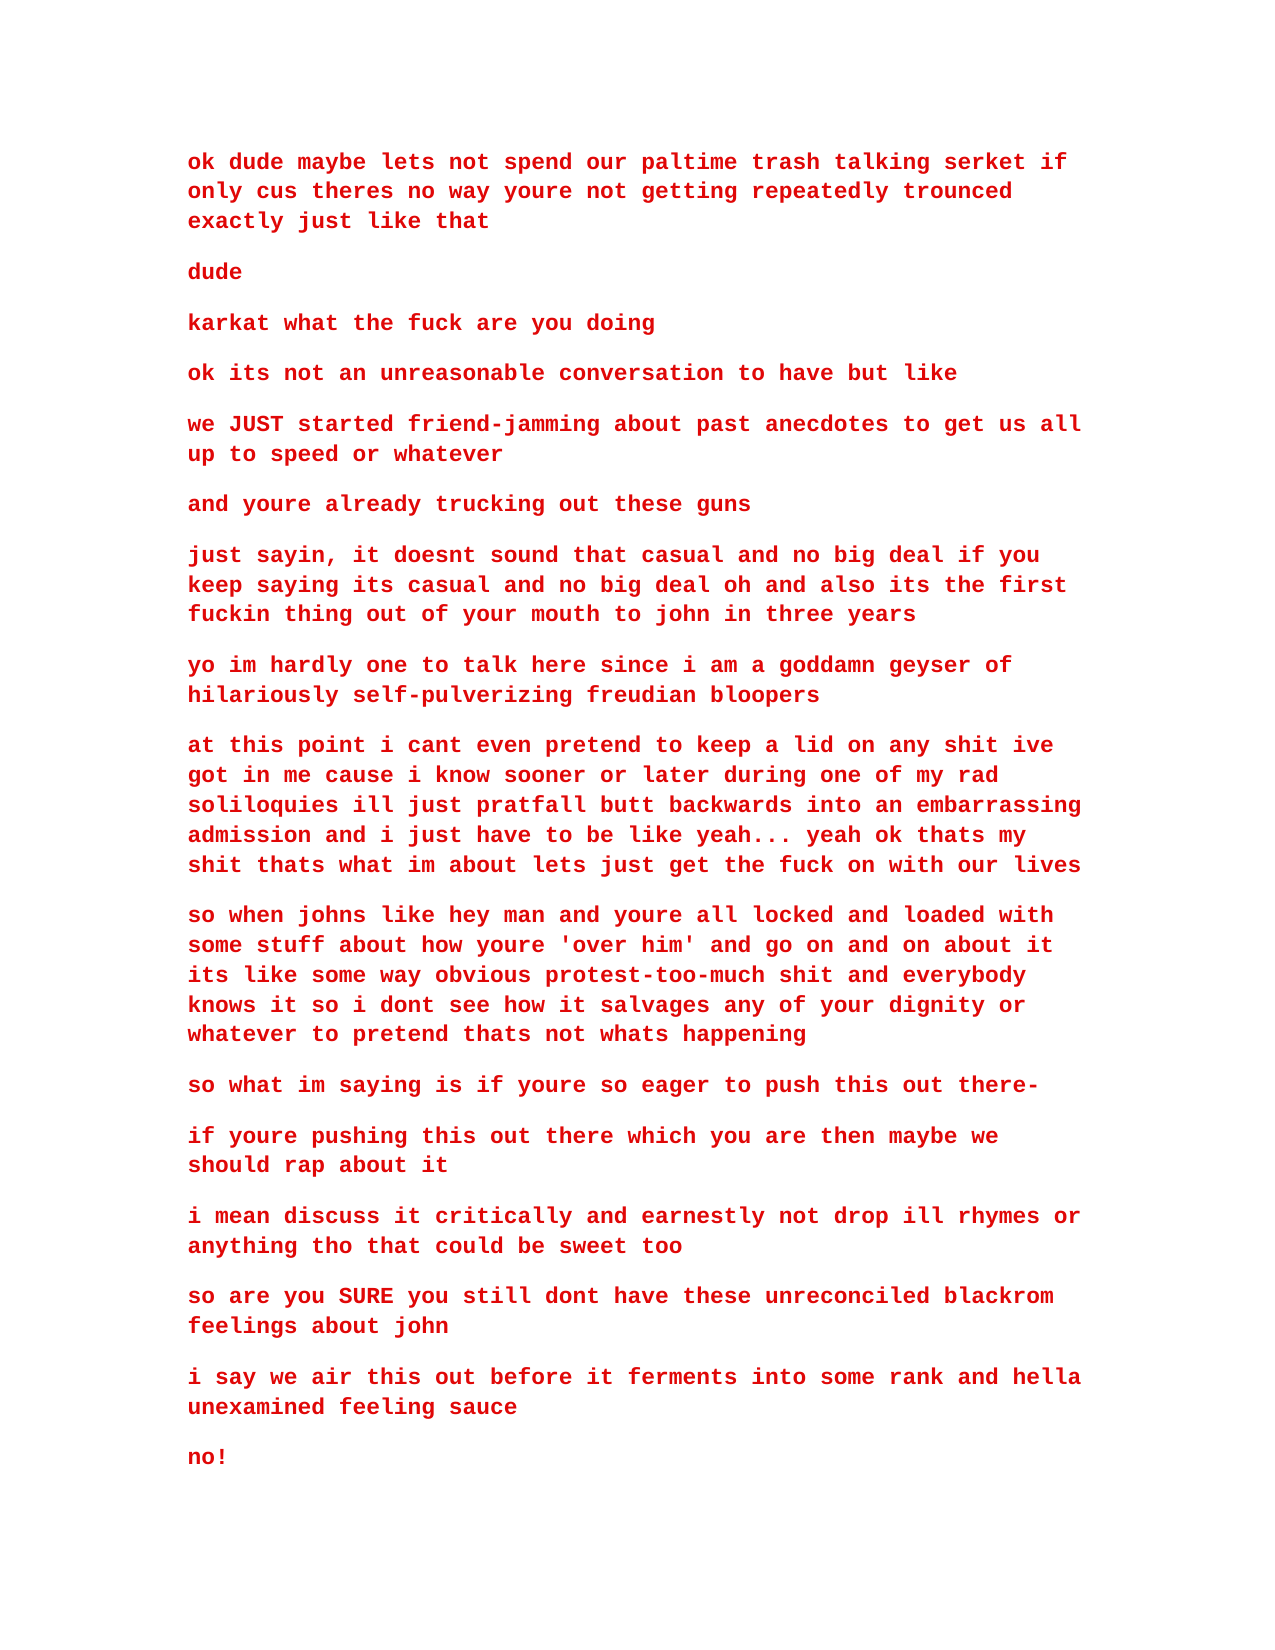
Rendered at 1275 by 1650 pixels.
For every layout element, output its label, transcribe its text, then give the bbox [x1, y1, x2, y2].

text at this point i cant even pretend to keep a lid on any shit ive got in me cause i know sooner or later during one of my rad soliloquies ill just pratfall butt backwards into an embarrassing admission and i just have to be like yeah... yeah ok thats my shit thats what im about lets just get the fuck on with our lives [187, 734, 1087, 879]
text no! [187, 1446, 1087, 1472]
text karkat what the fuck are you doing [187, 311, 1087, 337]
text just sayin, it doesnt sound that casual and no big deal if you keep saying its casual and no big deal oh and also its the first fuckin thing out of your mouth to john in three years [187, 543, 1087, 629]
text if youre pushing this out there which you are then maybe we should rap about it [187, 1124, 1087, 1180]
text so what im saying is if youre so eager to push this out there- [187, 1073, 1087, 1099]
text ok its not an unreasonable conversation to have but like [187, 361, 1087, 387]
text i say we air this out before it ferments into some rank and hella unexamined feeling sauce [187, 1365, 1087, 1421]
text we JUST started friend-jamming about past anecdotes to get us all up to speed or whatever [187, 412, 1087, 468]
text dude [187, 260, 1087, 286]
text and youre already trucking out these guns [187, 492, 1087, 518]
text ok dude maybe lets not spend our paltime trash talking serket if only cus theres no way youre not getting repeatedly trounced exactly just like that [187, 150, 1087, 236]
text i mean discuss it critically and earnestly not drop ill rhymes or anything tho that could be sweet too [187, 1204, 1087, 1260]
text so when johns like hey man and youre all locked and loaded with some stuff about how youre 'over him' and go on and on about it its like some way obvious protest-too-much shit and everybody knows it so i dont see how it salvages any of your dignity or whatever to pretend thats not whats happening [187, 903, 1087, 1049]
text so are you SURE you still dont have these unreconciled blackrom feelings about john [187, 1285, 1087, 1341]
text yo im hardly one to talk here since i am a goddamn geyser of hilariously self-pulverizing freudian bloopers [187, 653, 1087, 709]
